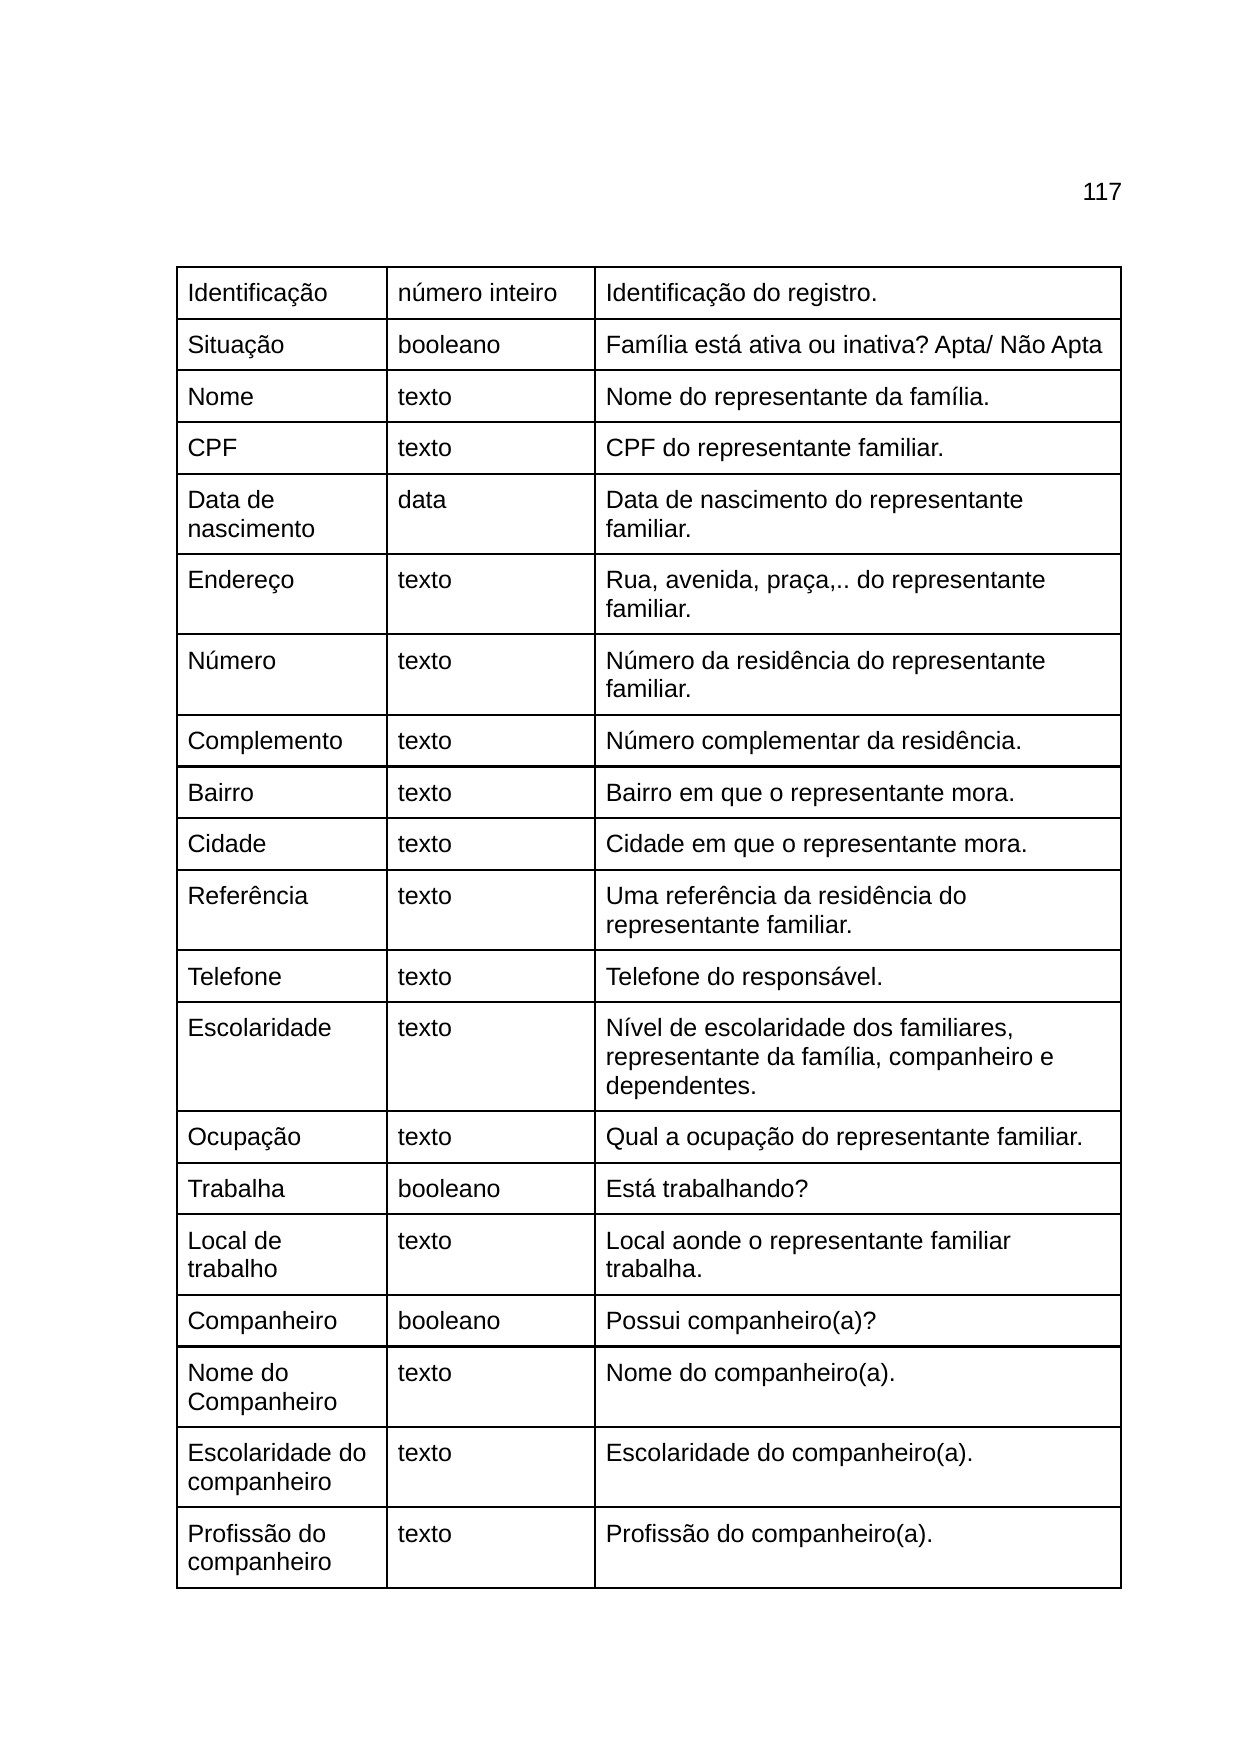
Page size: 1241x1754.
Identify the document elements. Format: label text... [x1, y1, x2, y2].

table_cell Local aonde o representante familiar trabalha. [596, 1215, 1120, 1294]
table_cell texto [388, 1003, 594, 1110]
table_cell Ocupação [178, 1112, 386, 1162]
table_cell Nome do Companheiro [178, 1348, 386, 1426]
table_cell Escolaridade do companheiro [178, 1428, 386, 1506]
table_cell Companheiro [178, 1296, 386, 1345]
table_cell Escolaridade do companheiro(a). [596, 1428, 1120, 1506]
table_cell texto [388, 951, 594, 1001]
table_cell texto [388, 1215, 594, 1294]
table_cell booleano [388, 1164, 594, 1213]
table_cell Local de trabalho [178, 1215, 386, 1294]
table_cell texto [388, 1348, 594, 1426]
table_cell booleano [388, 320, 594, 369]
table_cell Possui companheiro(a)? [596, 1296, 1120, 1345]
table_cell texto [388, 1112, 594, 1162]
table_cell booleano [388, 1296, 594, 1345]
table_cell texto [388, 1428, 594, 1506]
table_cell texto [388, 635, 594, 714]
table_cell texto [388, 716, 594, 765]
table_cell Data de nascimento do representante familiar. [596, 475, 1120, 553]
table_cell Data de nascimento [178, 475, 386, 553]
table_cell data [388, 475, 594, 553]
table_cell texto [388, 423, 594, 472]
table_cell Complemento [178, 716, 386, 765]
table_cell Bairro [178, 768, 386, 817]
table_cell Profissão do companheiro [178, 1508, 386, 1587]
table_cell texto [388, 768, 594, 817]
table_cell Número da residência do representante familiar. [596, 635, 1120, 714]
table_cell Nível de escolaridade dos familiares, representante da família, companheiro e dependentes. [596, 1003, 1120, 1110]
table_cell Referência [178, 871, 386, 949]
table_cell Está trabalhando? [596, 1164, 1120, 1213]
table_cell Número [178, 635, 386, 714]
table_cell texto [388, 871, 594, 949]
table_cell Telefone do responsável. [596, 951, 1120, 1001]
table_cell Telefone [178, 951, 386, 1001]
table_cell Nome do companheiro(a). [596, 1348, 1120, 1426]
table_cell Endereço [178, 555, 386, 633]
table_cell Nome do representante da família. [596, 371, 1120, 421]
table_cell número inteiro [388, 268, 594, 317]
table_cell texto [388, 819, 594, 869]
table_cell texto [388, 555, 594, 633]
table_cell Situação [178, 320, 386, 369]
table_cell Cidade [178, 819, 386, 869]
table_cell Nome [178, 371, 386, 421]
table_cell Rua, avenida, praça,.. do representante familiar. [596, 555, 1120, 633]
table_cell Escolaridade [178, 1003, 386, 1110]
table_cell CPF [178, 423, 386, 472]
table_cell Qual a ocupação do representante familiar. [596, 1112, 1120, 1162]
table_cell texto [388, 371, 594, 421]
table_cell Número complementar da residência. [596, 716, 1120, 765]
table_cell Profissão do companheiro(a). [596, 1508, 1120, 1587]
table_cell CPF do representante familiar. [596, 423, 1120, 472]
table_cell Família está ativa ou inativa? Apta/ Não Apta [596, 320, 1120, 369]
table_cell Identificação do registro. [596, 268, 1120, 317]
table_cell Trabalha [178, 1164, 386, 1213]
table_cell Uma referência da residência do representante familiar. [596, 871, 1120, 949]
table_cell texto [388, 1508, 594, 1587]
table_cell Identificação [178, 268, 386, 317]
table_cell Bairro em que o representante mora. [596, 768, 1120, 817]
table_cell Cidade em que o representante mora. [596, 819, 1120, 869]
